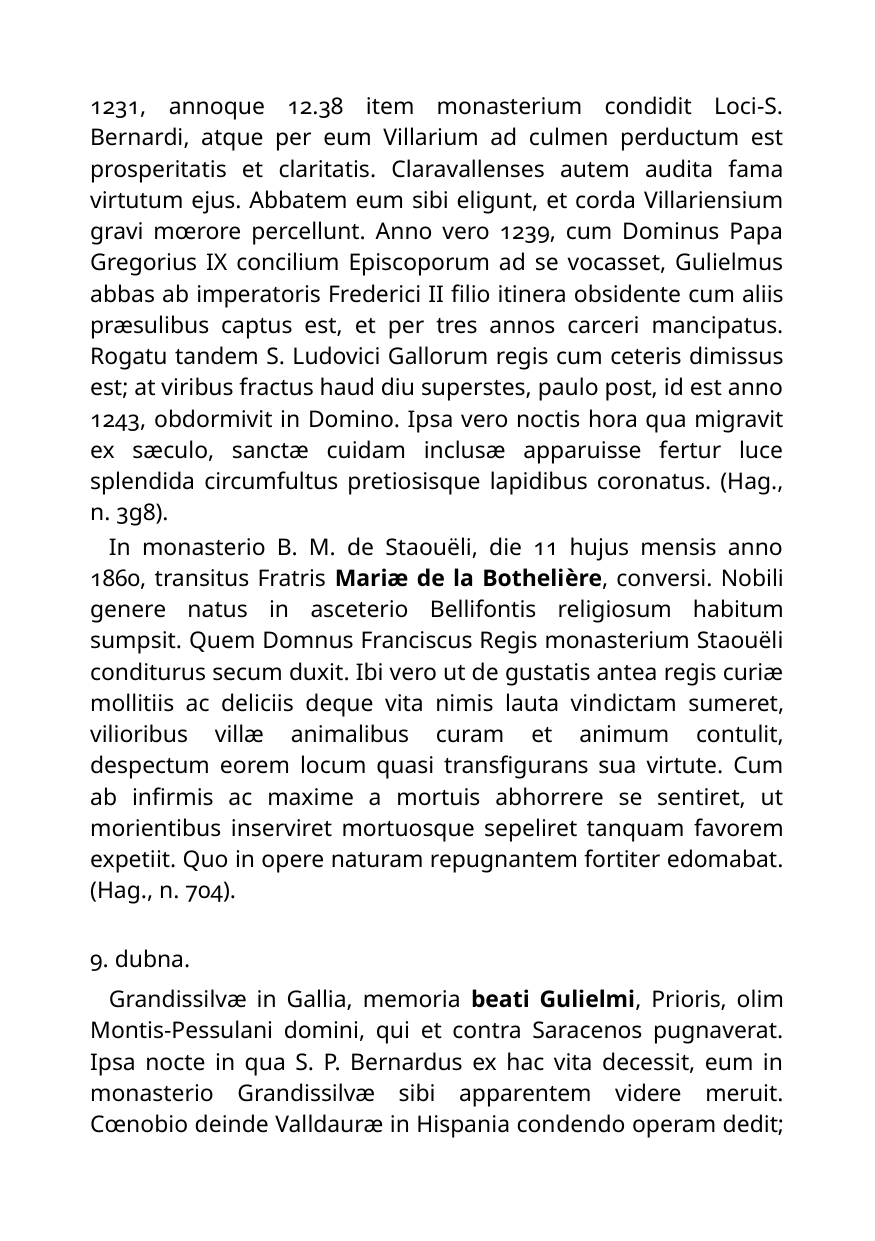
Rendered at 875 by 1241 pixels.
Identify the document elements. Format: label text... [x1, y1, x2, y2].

text In monasterio B. M. de Staouëli, die 11 hujus mensis anno 1860, transitus Fratris Mariæ de la Bothelière, conversi. Nobili genere natus in asceterio Bellifontis religiosum habitum sumpsit. Quem Domnus Franciscus Regis monasterium Staouëli conditurus secum duxit. Ibi vero ut de gustatis antea regis curiæ mollitiis ac deliciis deque vita nimis lauta vin­dictam sumeret, vilioribus villæ animalibus curam et animum contulit, despectum eorem locum quasi transfigurans sua virtute. Cum ab infirmis ac maxime a mortuis abhorrere se sentiret, ut morientibus inserviret mortuosque sepeliret tanquam favorem expetiit. Quo in opere naturam repugnantem fortiter edomabat. (Hag., n. 704). [90, 531, 784, 906]
text Grandissilvæ in Gallia, memoria beati Gulielmi, Prioris, olim Montis-Pessulani domini, qui et contra Saracenos pugnaverat. Ipsa nocte in qua S. P. Bernardus ex hac vita decessit, eum in monasterio Grandissilvæ sibi apparentem videre meruit. Cœnobio deinde Valldauræ in Hispania con­dendo operam dedit; [90, 983, 784, 1139]
text 1231, annoque 12.38 item monasterium condidit Loci-S. Bernardi, atque per eum Villarium ad culmen perductum est prosperitatis et claritatis. Claravallenses autem audita fama virtutum ejus. Abbatem eum sibi eligunt, et corda Villariensium gravi mœrore percellunt. Anno vero 1239, cum Dominus Papa Gregorius IX concilium Episcoporum ad se vocasset, Gulielmus abbas ab imperatoris Frederici II filio itinera obsidente cum aliis præsulibus captus est, et per tres annos carceri mancipatus. Rogatu tandem S. Ludovici Gallorum regis cum ceteris dimissus est; at viribus fractus haud diu superstes, paulo post, id est anno 1243, obdormivit in Domino. Ipsa vero noctis hora qua migravit ex sæculo, sanctæ cuidam inclusæ apparuisse fertur luce splendida circumfultus pretiosisque lapidibus coronatus. (Hag., n. 3g8). [90, 90, 784, 527]
text 9. dubna. [90, 943, 784, 974]
